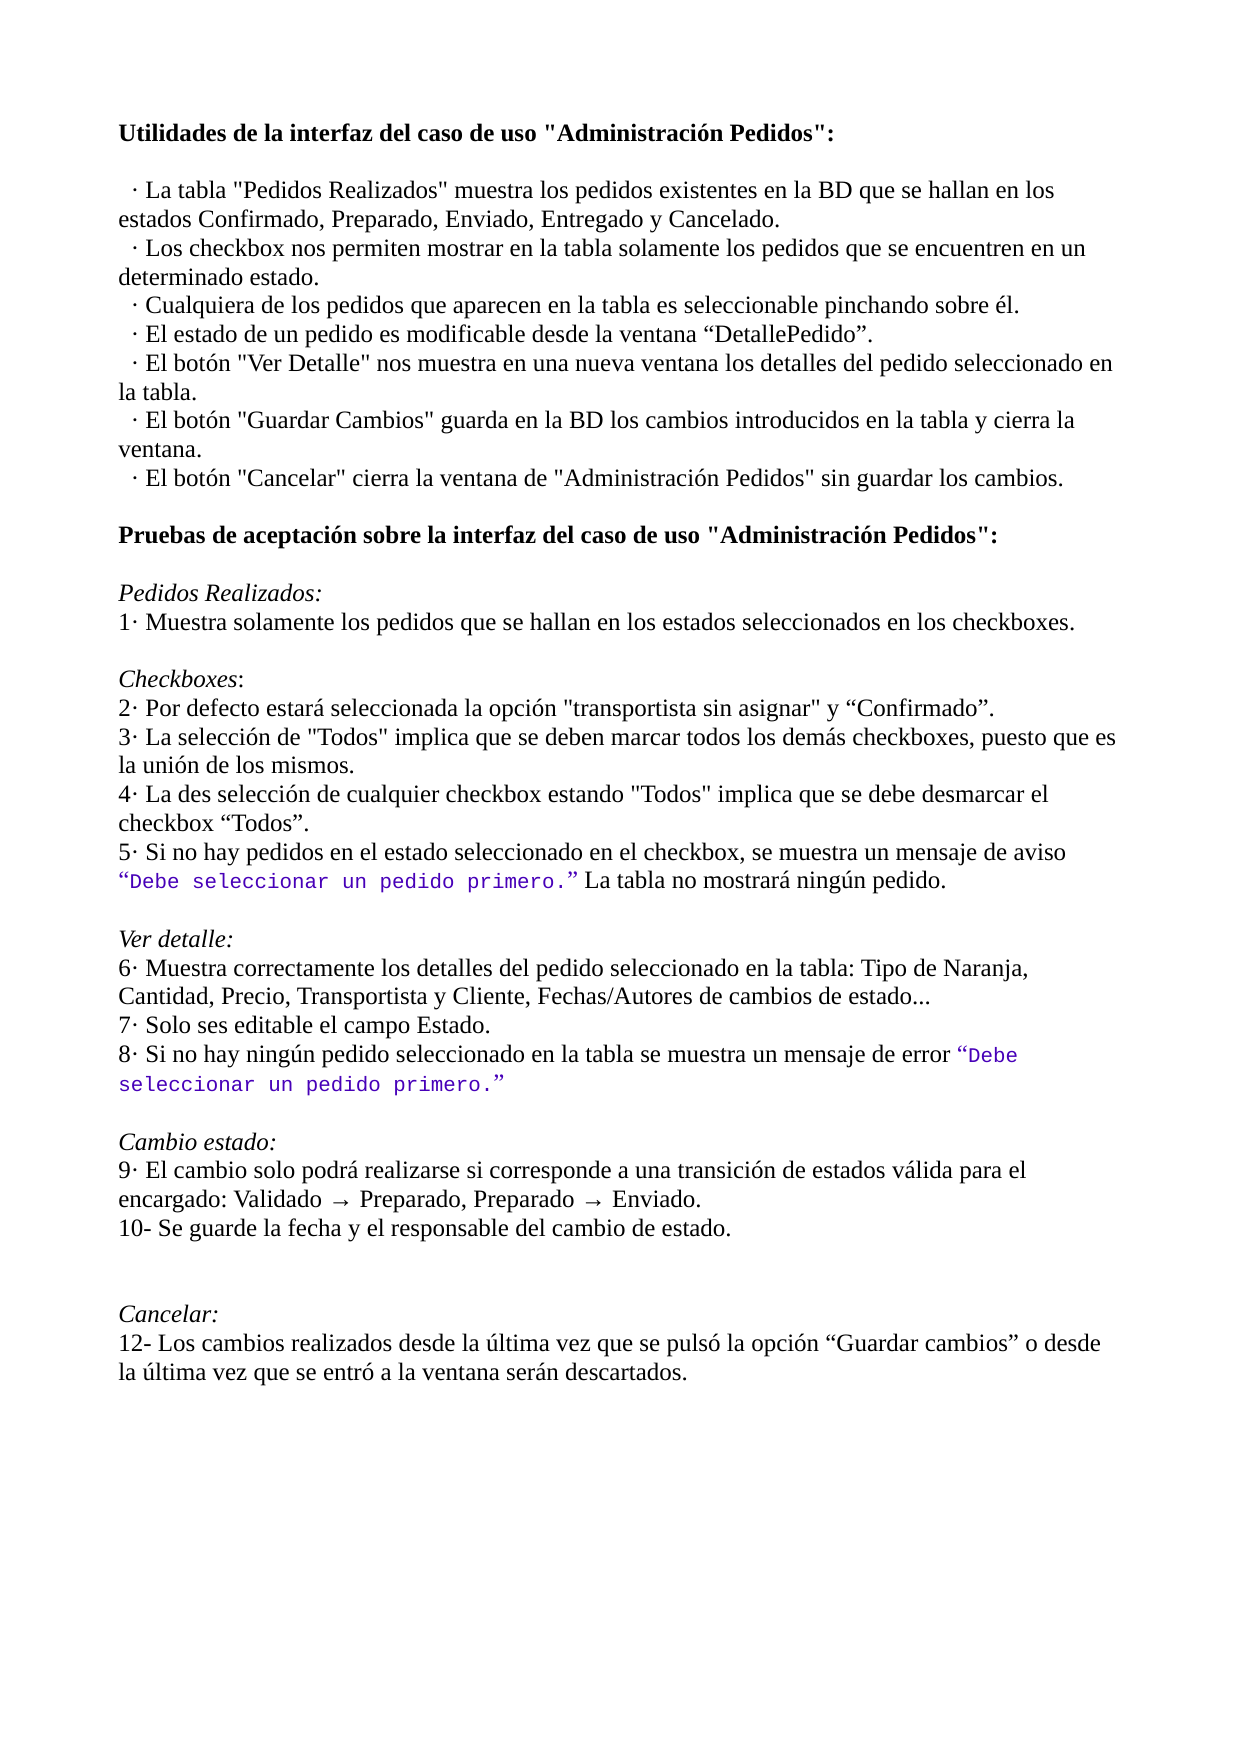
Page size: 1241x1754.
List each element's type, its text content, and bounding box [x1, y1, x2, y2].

text Pedidos Realizados: [118, 578, 1122, 607]
text · El botón "Cancelar" cierra la ventana de "Administración Pedidos" sin guardar los cambios. [118, 463, 1122, 492]
text 10- Se guarde la fecha y el responsable del cambio de estado. [118, 1213, 1122, 1242]
text 7· Solo ses editable el campo Estado. [118, 1010, 1122, 1039]
text 12- Los cambios realizados desde la última vez que se pulsó la opción “Guardar cambios” o desde la última vez que se entró a la ventana serán descartados. [118, 1328, 1122, 1386]
text Cancelar: [118, 1299, 1122, 1328]
text Pruebas de aceptación sobre la interfaz del caso de uso "Administración Pedidos": [118, 521, 1122, 549]
text · La tabla "Pedidos Realizados" muestra los pedidos existentes en la BD que se hallan en los estados Confirmado, Preparado, Enviado, Entregado y Cancelado. [118, 176, 1122, 233]
text Utilidades de la interfaz del caso de uso "Administración Pedidos": [118, 118, 1122, 147]
text 5· Si no hay pedidos en el estado seleccionado en el checkbox, se muestra un mensaje de aviso “Debe seleccionar un pedido primero.” La tabla no mostrará ningún pedido. [118, 837, 1122, 895]
text 2· Por defecto estará seleccionada la opción "transportista sin asignar" y “Confirmado”. [118, 693, 1122, 722]
text 8· Si no hay ningún pedido seleccionado en la tabla se muestra un mensaje de error “Debe seleccionar un pedido primero.” [118, 1039, 1122, 1098]
text · El botón "Ver Detalle" nos muestra en una nueva ventana los detalles del pedido seleccionado en la tabla. [118, 348, 1122, 406]
text · El botón "Guardar Cambios" guarda en la BD los cambios introducidos en la tabla y cierra la ventana. [118, 406, 1122, 463]
text Ver detalle: [118, 924, 1122, 953]
text 3· La selección de "Todos" implica que se deben marcar todos los demás checkboxes, puesto que es la unión de los mismos. [118, 722, 1122, 779]
text 1· Muestra solamente los pedidos que se hallan en los estados seleccionados en los checkboxes. [118, 607, 1122, 636]
text Cambio estado: [118, 1127, 1122, 1156]
text 4· La des selección de cualquier checkbox estando "Todos" implica que se debe desmarcar el checkbox “Todos”. [118, 779, 1122, 837]
text Checkboxes: [118, 664, 1122, 693]
text · El estado de un pedido es modificable desde la ventana “DetallePedido”. [118, 319, 1122, 348]
text 6· Muestra correctamente los detalles del pedido seleccionado en la tabla: Tipo de Naranja, Cantidad, Precio, Transportista y Cliente, Fechas/Autores de cambios de estado... [118, 953, 1122, 1010]
text · Los checkbox nos permiten mostrar en la tabla solamente los pedidos que se encuentren en un determinado estado. [118, 233, 1122, 291]
text 9· El cambio solo podrá realizarse si corresponde a una transición de estados válida para el encargado: Validado → Preparado, Preparado → Enviado. [118, 1156, 1122, 1213]
text · Cualquiera de los pedidos que aparecen en la tabla es seleccionable pinchando sobre él. [118, 291, 1122, 319]
